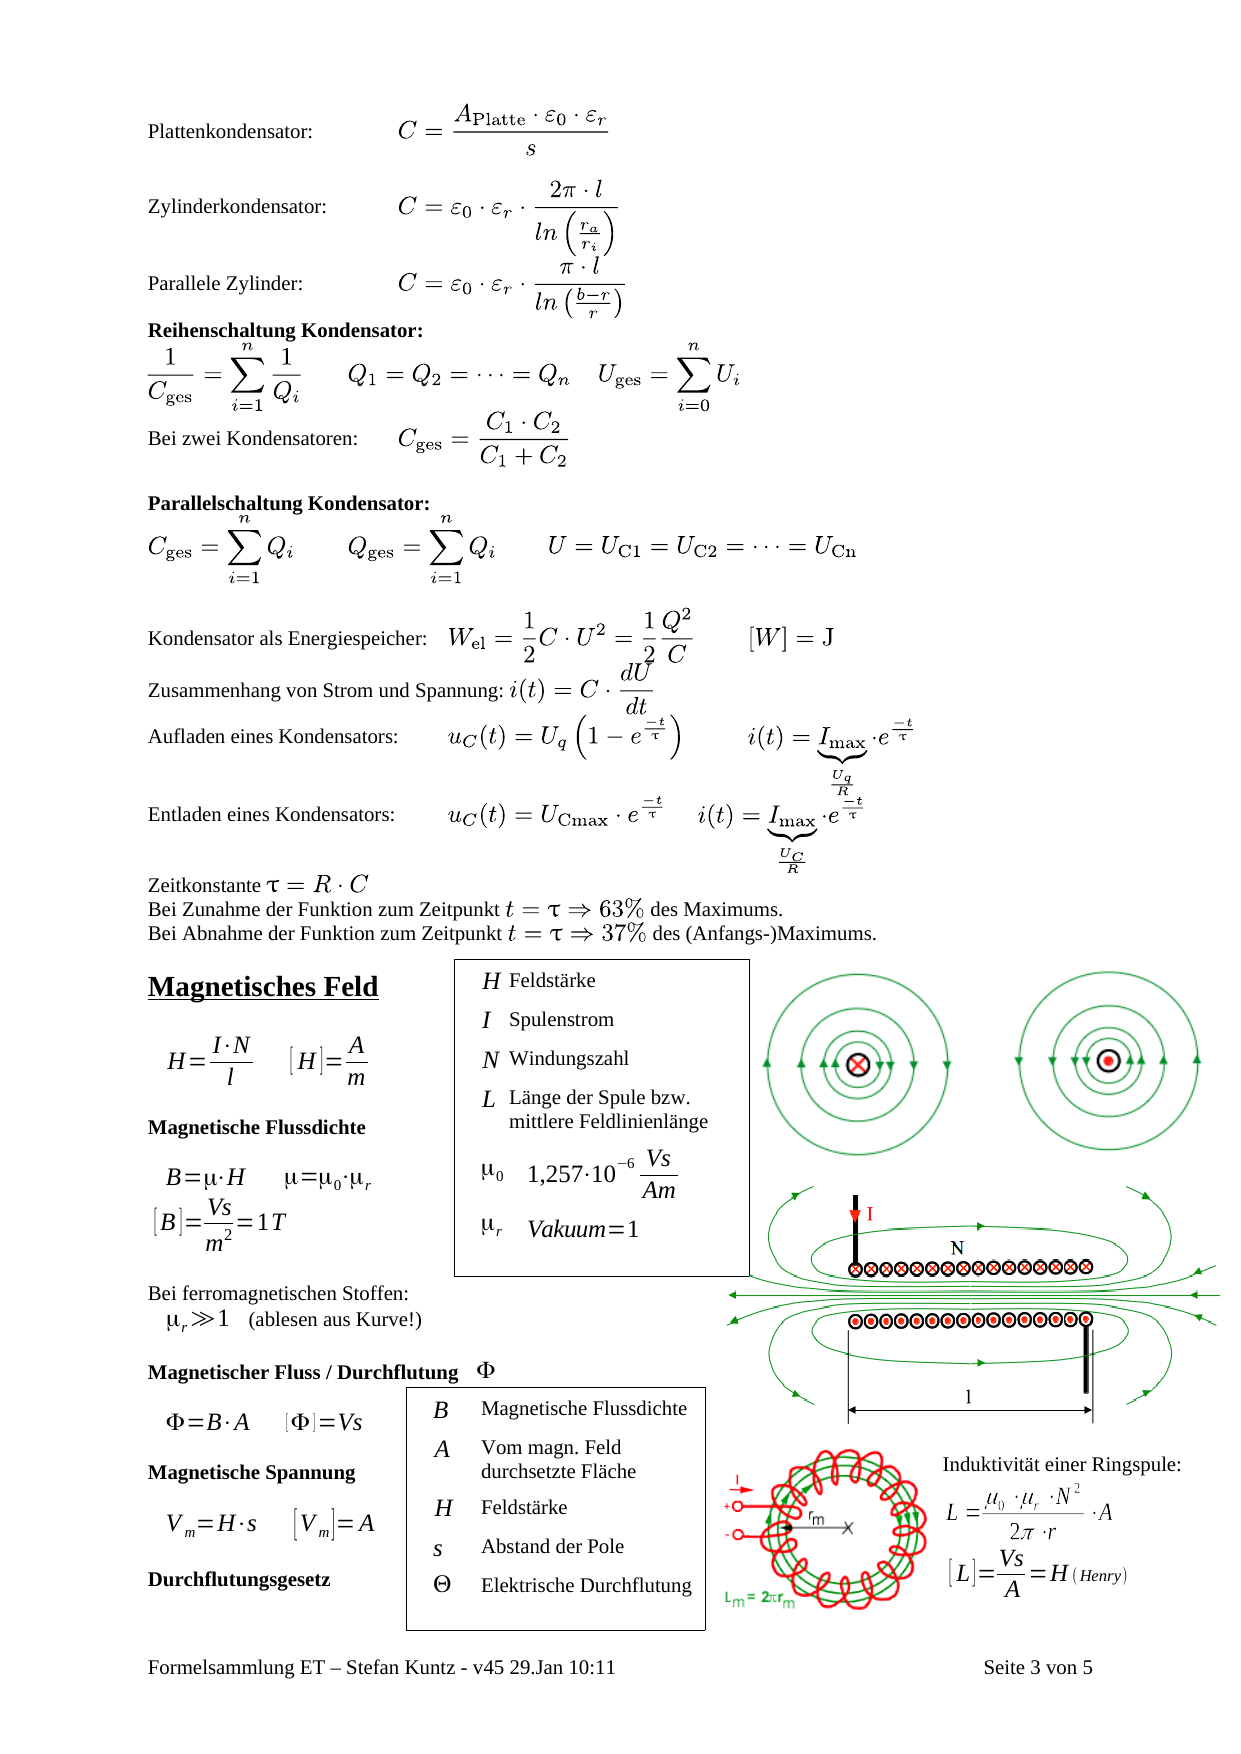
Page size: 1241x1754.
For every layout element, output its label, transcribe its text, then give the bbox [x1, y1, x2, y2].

table_cell [457, 1139, 503, 1210]
picture [723, 1444, 930, 1614]
text Aufladen eines Kondensators: [148, 715, 1093, 796]
table_cell Spulenstrom [503, 1001, 749, 1040]
text Durchflutungsgesetz [148, 1567, 406, 1591]
text Magnetische Spannung [148, 1460, 406, 1484]
text Bei Abnahme der Funktion zum Zeitpunkt des (Anfangs-)Maximums. [148, 921, 1093, 945]
table_cell [457, 1210, 503, 1249]
text [569, 411, 1093, 467]
text Parallelschaltung Kondensator: [148, 491, 1093, 515]
table_cell [457, 1001, 503, 1040]
text Kondensator als Energiespeicher: [148, 608, 447, 663]
text Magnetisches Feld [148, 969, 454, 1003]
text Induktivität einer Ringspule: [942, 1452, 1201, 1603]
text [625, 256, 1093, 318]
text [653, 663, 1093, 715]
text Reihenschaltung Kondensator: [148, 318, 1093, 411]
table_cell [409, 1489, 475, 1528]
table_cell [503, 1139, 749, 1210]
text [955, 1115, 1007, 1139]
table_cell [409, 1528, 475, 1567]
text [863, 796, 1093, 873]
text Zeitkonstante [148, 873, 1093, 897]
text Magnetischer Fluss / Durchflutung [148, 1360, 713, 1384]
table_cell Elektrische Durchflutung [475, 1568, 705, 1603]
table_cell Vom magn. Feld durchsetzte Fläche [475, 1430, 705, 1489]
text Zylinderkondensator: [148, 180, 397, 256]
table_cell [409, 1430, 475, 1489]
picture [760, 970, 955, 1162]
text Bei Zunahme der Funktion zum Zeitpunkt des Maximums. [148, 897, 1093, 921]
text Bei zwei Kondensatoren: [148, 411, 397, 467]
text [750, 969, 1007, 1003]
table_cell Länge der Spule bzw. mittlere Feldlinienlänge [503, 1080, 749, 1139]
table_cell Windungszahl [503, 1040, 749, 1079]
table_header [457, 962, 503, 1001]
text Magnetische Flussdichte [148, 1115, 454, 1139]
table_cell Feldstärke [475, 1489, 705, 1528]
table_cell [457, 1040, 503, 1079]
text [693, 608, 1093, 663]
text [468, 103, 1093, 156]
text [618, 180, 1093, 256]
table_cell [503, 1210, 749, 1249]
table_cell [457, 1080, 503, 1139]
text [706, 1460, 723, 1484]
table_header [409, 1390, 475, 1429]
picture [713, 1168, 1241, 1432]
text Bei ferromagnetischen Stoffen: [148, 1280, 713, 1304]
table_cell [409, 1568, 475, 1603]
text (ablesen aus Kurve!) [148, 1304, 713, 1336]
table_cell Abstand der Pole [475, 1528, 705, 1567]
table_header Feldstärke [503, 962, 749, 1001]
text Parallele Zylinder: [148, 256, 397, 318]
text Zusammenhang von Strom und Spannung: [148, 663, 509, 715]
text [706, 1567, 723, 1591]
picture [1007, 965, 1206, 1154]
table_header Magnetische Flussdichte [475, 1390, 705, 1429]
text Plattenkondensator: [148, 103, 466, 156]
text Entladen eines Kondensators: [148, 796, 697, 873]
